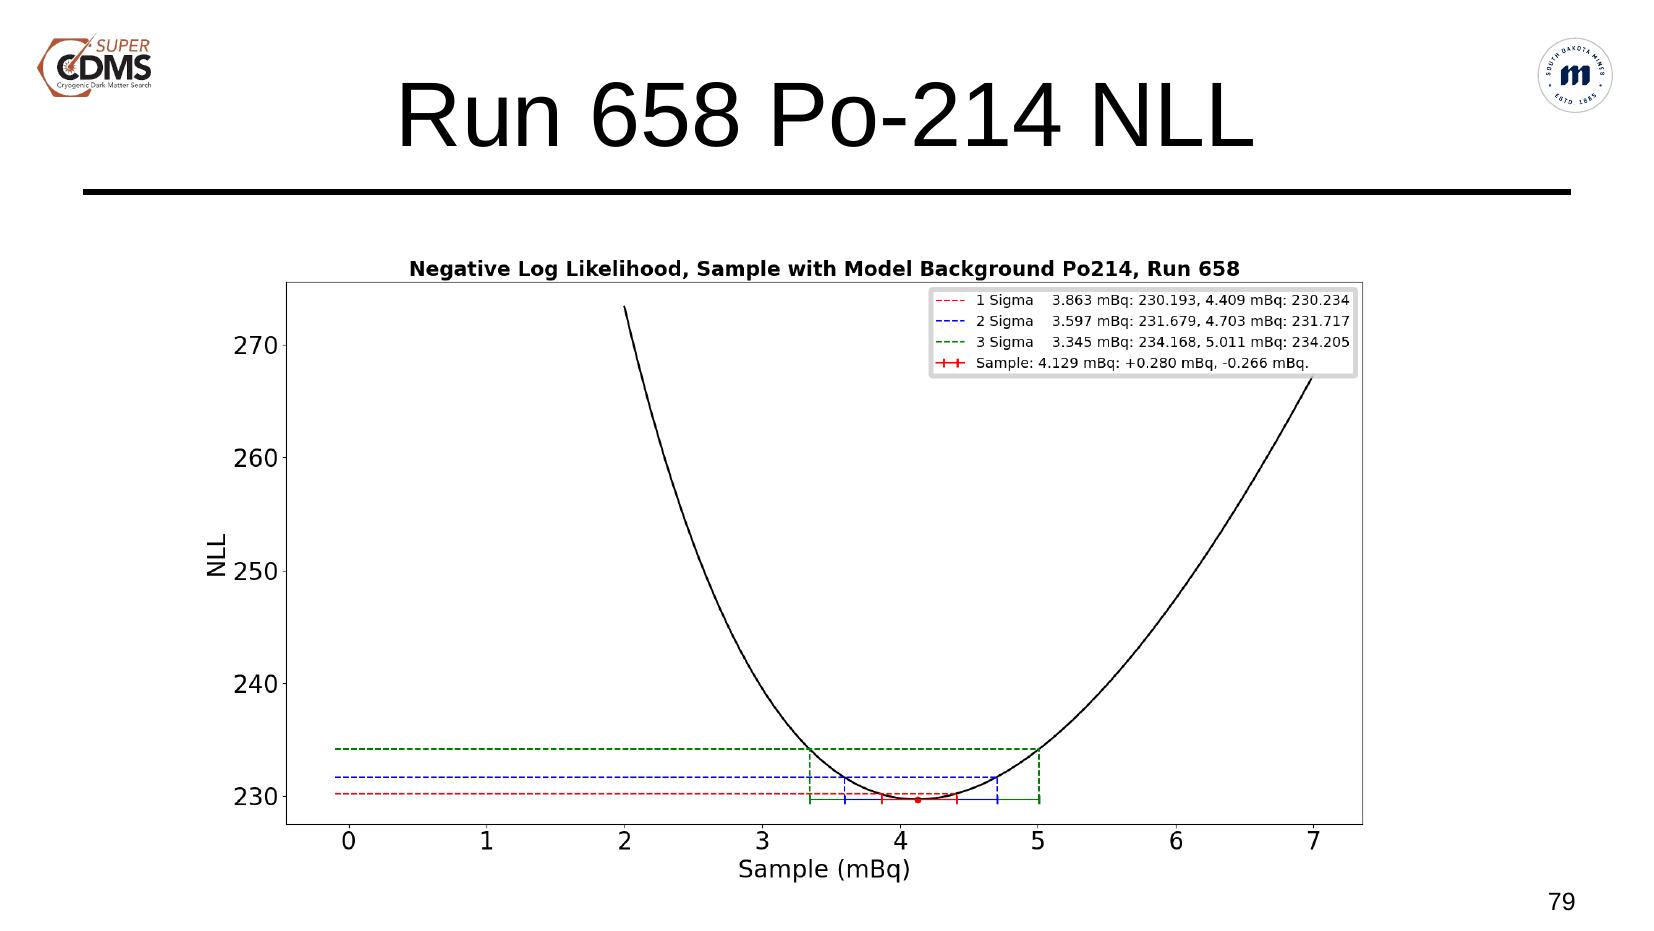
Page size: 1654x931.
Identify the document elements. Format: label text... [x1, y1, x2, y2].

title Run 658 Po-214 NLL [82, 37, 1571, 193]
picture [112, 197, 1501, 901]
picture [37, 32, 151, 97]
picture [1571, 37, 1613, 113]
